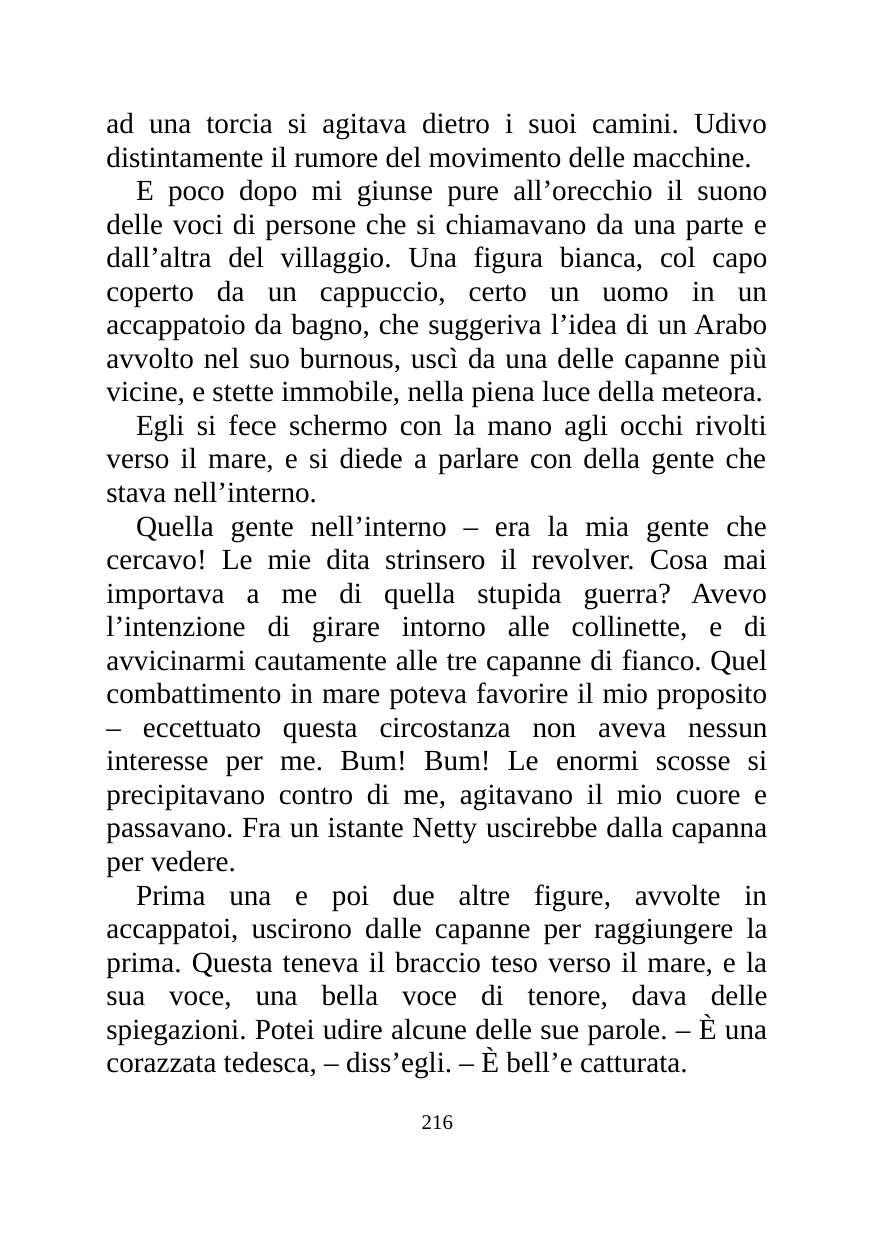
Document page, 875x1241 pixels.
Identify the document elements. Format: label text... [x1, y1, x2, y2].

text ad una torcia si agitava dietro i suoi camini. Udivo distintamente il rumore del movimento delle macchine. [106, 106, 768, 173]
text Prima una e poi due altre figure, avvolte in accappatoi, uscirono dalle capanne per raggiungere la prima. Questa teneva il braccio teso verso il mare, e la sua voce, una bella voce di tenore, dava delle spiegazioni. Potei udire alcune delle sue parole. – È una corazzata tedesca, – diss’egli. – È bell’e catturata. [106, 878, 768, 1079]
text E poco dopo mi giunse pure all’orecchio il suono delle voci di persone che si chiamavano da una parte e dall’altra del villaggio. Una figura bianca, col capo coperto da un cappuccio, certo un uomo in un accappatoio da bagno, che suggeriva l’idea di un Arabo avvolto nel suo burnous, uscì da una delle capanne più vicine, e stette immobile, nella piena luce della meteora. [106, 173, 768, 408]
text Egli si fece schermo con la mano agli occhi rivolti verso il mare, e si diede a parlare con della gente che stava nell’interno. [106, 408, 768, 509]
text Quella gente nell’interno – era la mia gente che cercavo! Le mie dita strinsero il revolver. Cosa mai importava a me di quella stupida guerra? Avevo l’intenzione di girare intorno alle collinette, e di avvicinarmi cautamente alle tre capanne di fianco. Quel combattimento in mare poteva favorire il mio proposito – eccettuato questa circostanza non aveva nessun interesse per me. Bum! Bum! Le enormi scosse si precipitavano contro di me, agitavano il mio cuore e passavano. Fra un istante Netty uscirebbe dalla capanna per vedere. [106, 509, 768, 878]
